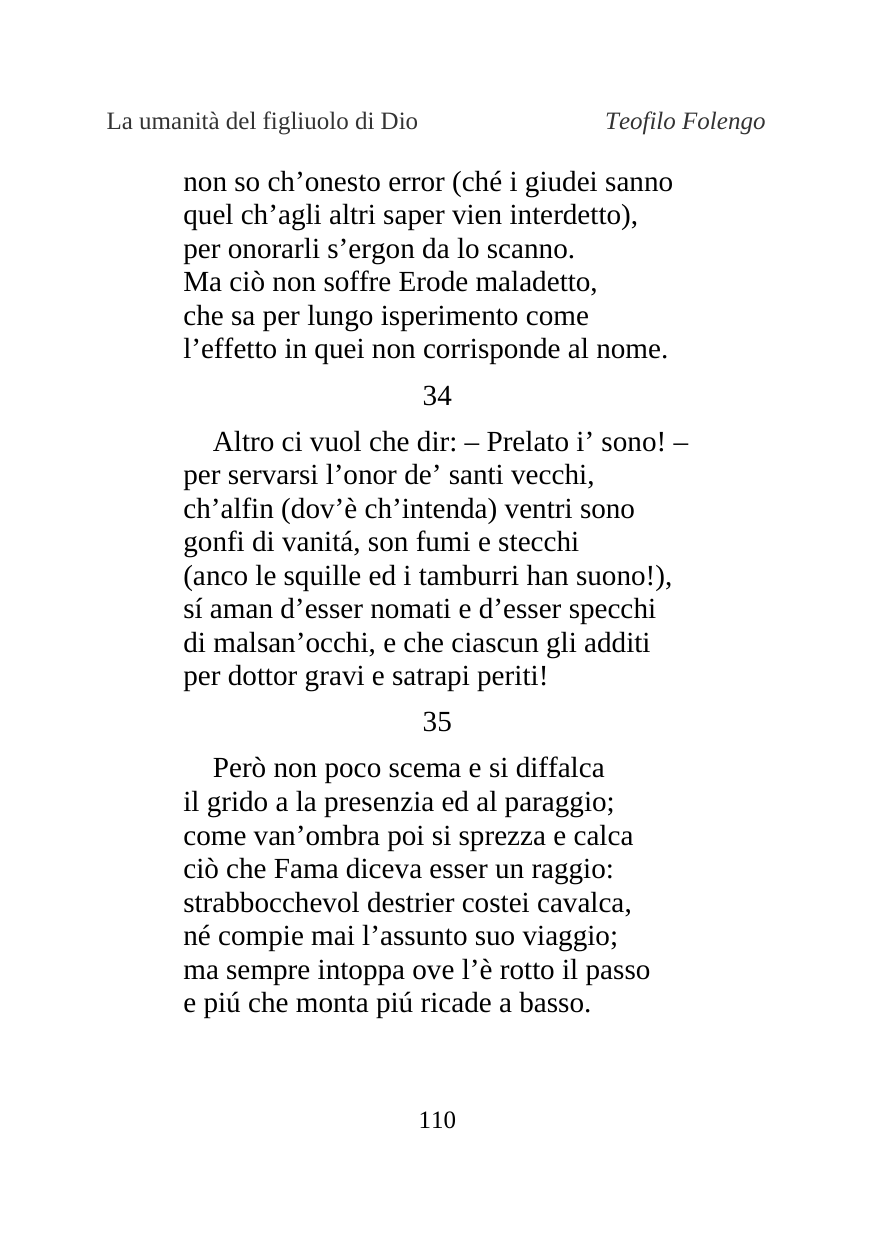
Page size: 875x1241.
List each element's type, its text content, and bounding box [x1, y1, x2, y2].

text Però non poco scema e si diffalca il grido a la presenzia ed al paraggio; come van’ombra poi si sprezza e calca ciò che Fama diceva esser un raggio: strabbocchevol destrier costei cavalca, né compie mai l’assunto suo viaggio; ma sempre intoppa ove l’è rotto il passo e piú che monta piú ricade a basso. [183, 751, 768, 1019]
text 35 [106, 704, 768, 738]
text non so ch’onesto error (ché i giudei sanno quel ch’agli altri saper vien interdetto), per onorarli s’ergon da lo scanno. Ma ciò non soffre Erode maladetto, che sa per lungo isperimento come l’effetto in quei non corrisponde al nome. [183, 164, 768, 365]
text Altro ci vuol che dir: – Prelato i’ sono! – per servarsi l’onor de’ santi vecchi, ch’alfin (dov’è ch’intenda) ventri sono gonfi di vanitá, son fumi e stecchi (anco le squille ed i tamburri han suono!), sí aman d’esser nomati e d’esser specchi di malsan’occhi, e che ciascun gli additi per dottor gravi e satrapi periti! [183, 424, 768, 692]
text 34 [106, 378, 768, 411]
